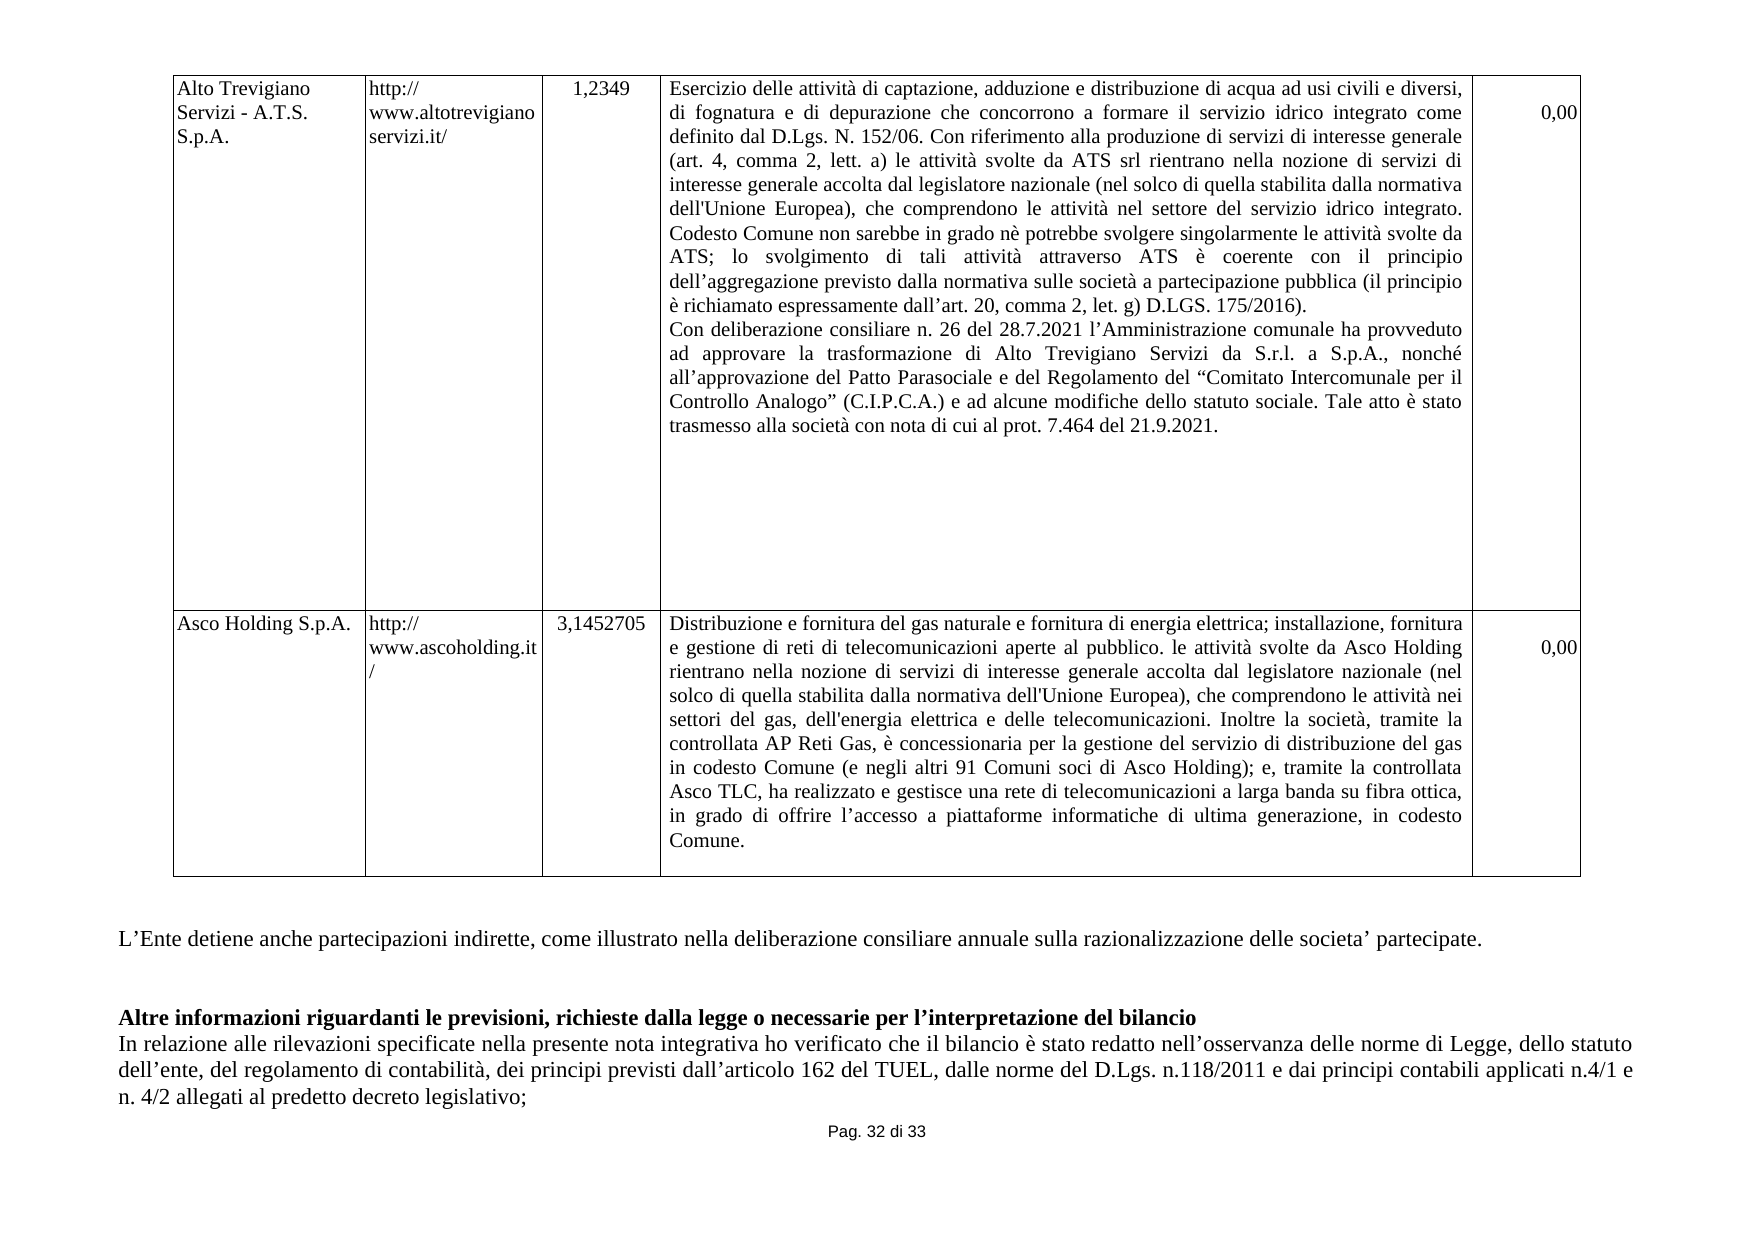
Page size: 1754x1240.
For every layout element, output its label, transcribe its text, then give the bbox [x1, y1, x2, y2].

table_cell Distribuzione e fornitura del gas naturale e fornitura di energia elettrica; installazione, fornitura e gestione di reti di telecomunicazioni aperte al pubblico. le attività svolte da Asco Holding rientrano nella nozione di servizi di interesse generale accolta dal legislatore nazionale (nel solco di quella stabilita dalla normativa dell'Unione Europea), che comprendono le attività nei settori del gas, dell'energia elettrica e delle telecomunicazioni. Inoltre la società, tramite la controllata AP Reti Gas, è concessionaria per la gestione del servizio di distribuzione del gas in codesto Comune (e negli altri 91 Comuni soci di Asco Holding); e, tramite la controllata Asco TLC, ha realizzato e gestisce una rete di telecomunicazioni a larga banda su fibra ottica, in grado di offrire l’accesso a piattaforme informatiche di ultima generazione, in codesto Comune. [661, 611, 1472, 876]
table_cell Alto Trevigiano Servizi - A.T.S. S.p.A. [174, 76, 365, 610]
table_cell Asco Holding S.p.A. [174, 611, 365, 876]
table_cell 0,00 [1473, 76, 1580, 610]
table_cell 1,2349 [543, 76, 660, 610]
table_cell 3,1452705 [543, 611, 660, 876]
text L’Ente detiene anche partecipazioni indirette, come illustrato nella deliberazione consiliare annuale sulla razionalizzazione delle societa’ partecipate. [118, 924, 1636, 951]
text Altre informazioni riguardanti le previsioni, richieste dalla legge o necessarie per l’interpretazione del bilancio [118, 1004, 1636, 1030]
table_cell Esercizio delle attività di captazione, adduzione e distribuzione di acqua ad usi civili e diversi, di fognatura e di depurazione che concorrono a formare il servizio idrico integrato come definito dal D.Lgs. N. 152/06. Con riferimento alla produzione di servizi di interesse generale (art. 4, comma 2, lett. a) le attività svolte da ATS srl rientrano nella nozione di servizi di interesse generale accolta dal legislatore nazionale (nel solco di quella stabilita dalla normativa dell'Unione Europea), che comprendono le attività nel settore del servizio idrico integrato. Codesto Comune non sarebbe in grado nè potrebbe svolgere singolarmente le attività svolte da ATS; lo svolgimento di tali attività attraverso ATS è coerente con il principio dell’aggregazione previsto dalla normativa sulle società a partecipazione pubblica (il principio è richiamato espressamente dall’art. 20, comma 2, let. g) D.LGS. 175/2016). Con deliberazione consiliare n. 26 del 28.7.2021 l’Amministrazione comunale ha provveduto ad approvare la trasformazione di Alto Trevigiano Servizi da S.r.l. a S.p.A., nonché all’approvazione del Patto Parasociale e del Regolamento del “Comitato Intercomunale per il Controllo Analogo” (C.I.P.C.A.) e ad alcune modifiche dello statuto sociale. Tale atto è stato trasmesso alla società con nota di cui al prot. 7.464 del 21.9.2021. [661, 76, 1472, 610]
text In relazione alle rilevazioni specificate nella presente nota integrativa ho verificato che il bilancio è stato redatto nell’osservanza delle norme di Legge, dello statuto dell’ente, del regolamento di contabilità, dei principi previsti dall’articolo 162 del TUEL, dalle norme del D.Lgs. n.118/2011 e dai principi contabili applicati n.4/1 e n. 4/2 allegati al predetto decreto legislativo; [118, 1030, 1636, 1109]
table_cell 0,00 [1473, 611, 1580, 876]
table_cell http://www.altotrevigianoservizi.it/ [366, 76, 542, 610]
table_cell http://www.ascoholding.it/ [366, 611, 542, 876]
